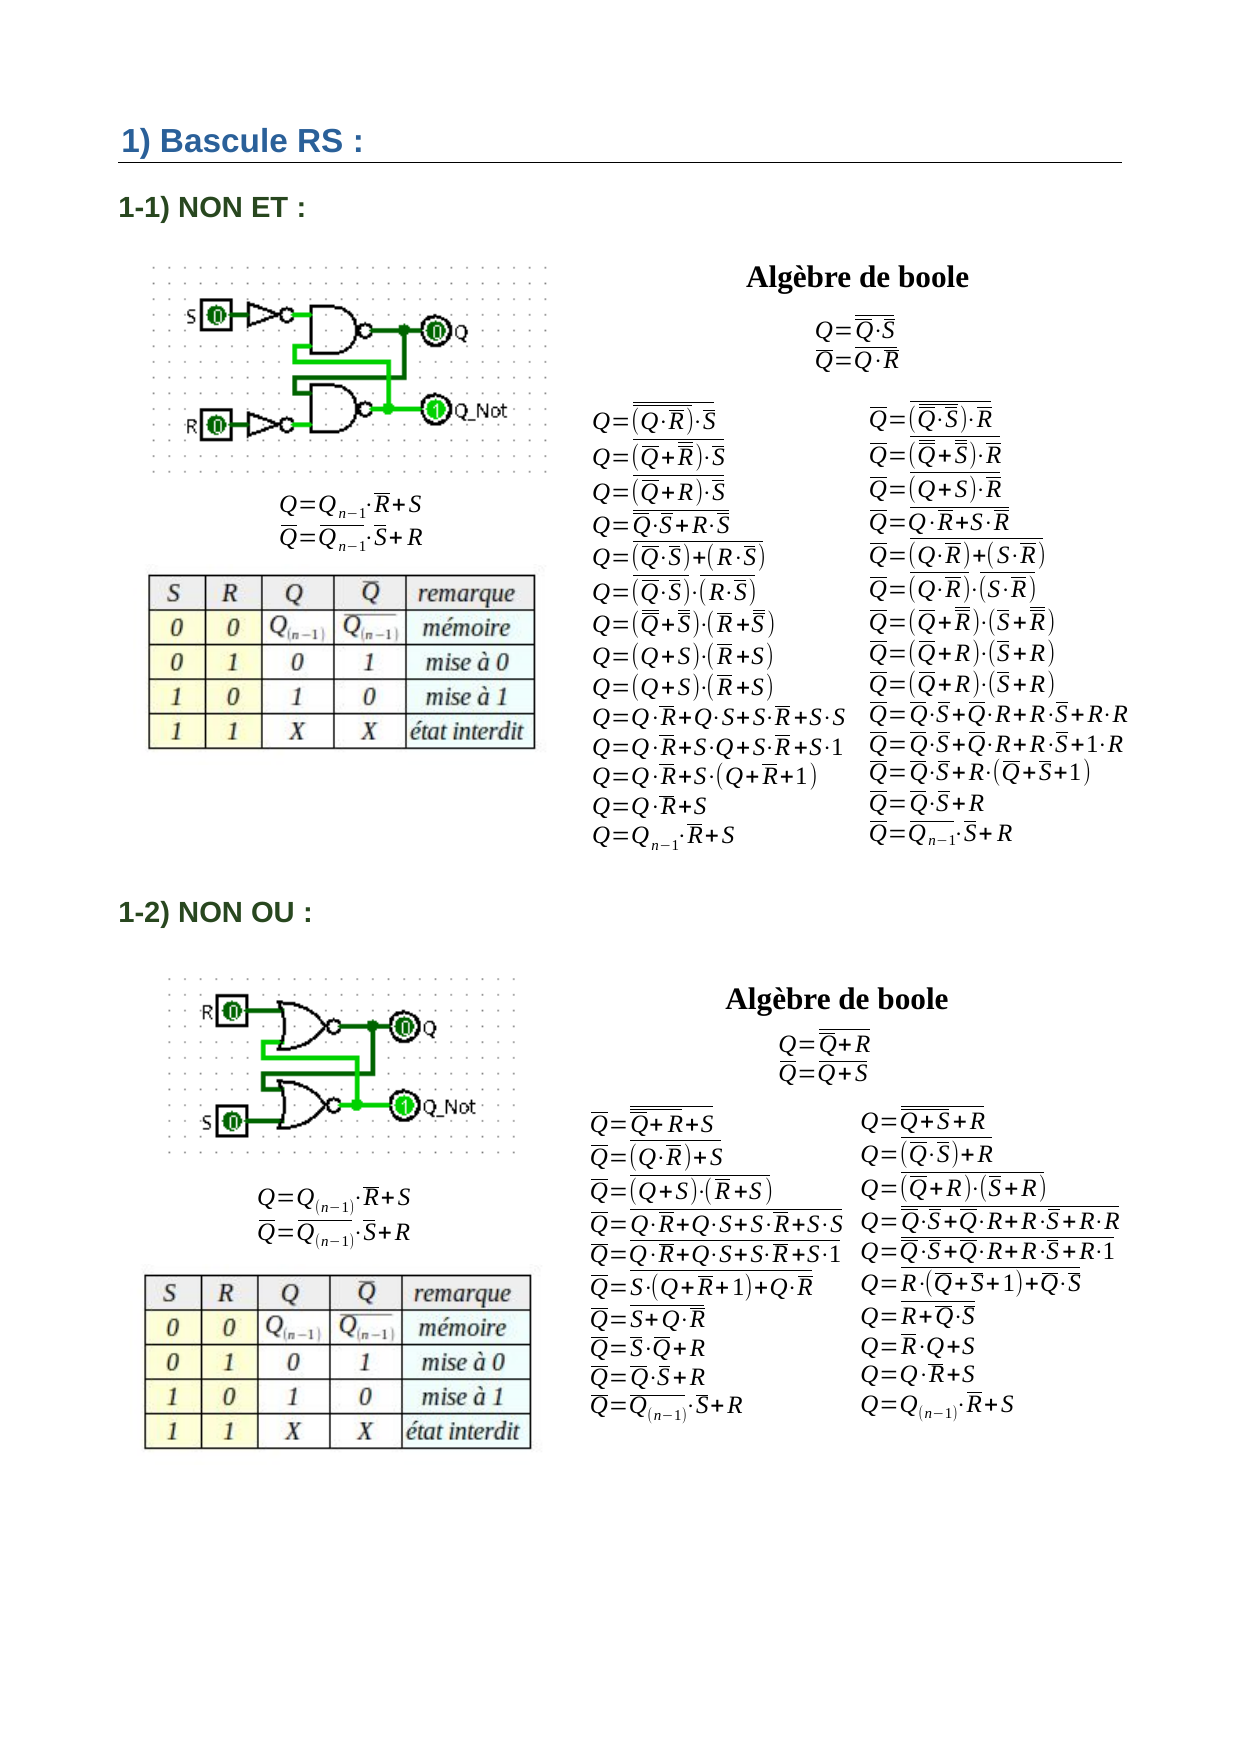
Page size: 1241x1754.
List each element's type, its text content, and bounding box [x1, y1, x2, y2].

text Algèbre de boole [713, 980, 961, 1016]
picture [129, 1264, 544, 1465]
picture [133, 564, 548, 765]
text Algèbre de boole [745, 258, 970, 294]
subtitle 1) Bascule RS : [118, 118, 1122, 162]
subtitle 1-2) NON OU : [118, 896, 1122, 929]
subtitle 1-1) NON ET : [118, 189, 1122, 223]
picture [161, 967, 518, 1163]
picture [150, 261, 548, 476]
